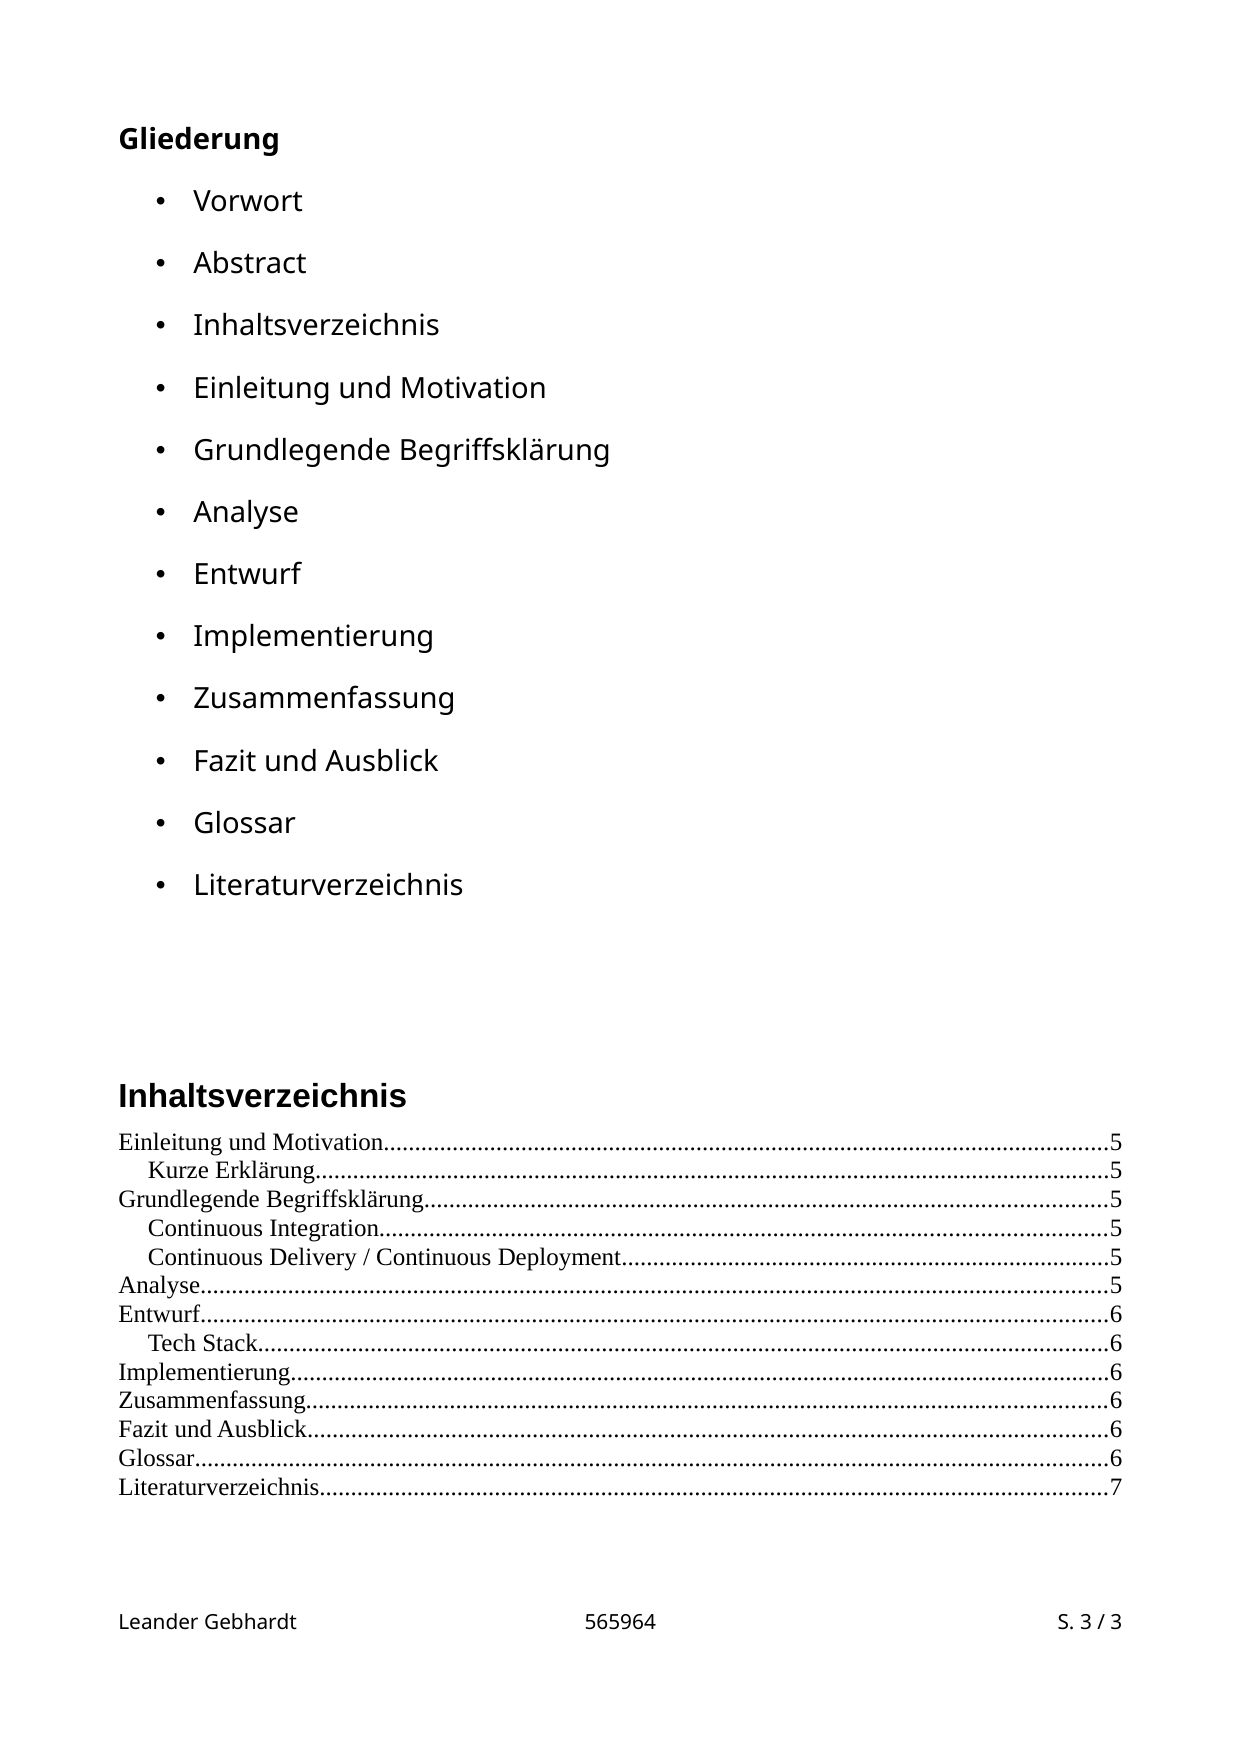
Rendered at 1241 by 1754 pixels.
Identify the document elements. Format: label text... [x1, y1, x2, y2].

text Continuous Integration 5 [148, 1213, 1122, 1242]
list Analyse [156, 491, 1122, 531]
list Entwurf [156, 553, 1122, 593]
list Literaturverzeichnis [156, 864, 1122, 904]
text Analyse 5 [118, 1271, 1122, 1299]
list Glossar [156, 802, 1122, 842]
list Zusammenfassung [156, 678, 1122, 717]
text Implementierung 6 [118, 1357, 1122, 1386]
list Abstract [156, 242, 1122, 282]
list Implementierung [156, 616, 1122, 655]
text Literaturverzeichnis 7 [118, 1472, 1122, 1501]
text Entwurf 6 [118, 1299, 1122, 1328]
text Grundlegende Begriffsklärung 5 [118, 1184, 1122, 1213]
text Tech Stack 6 [148, 1328, 1122, 1357]
text Einleitung und Motivation 5 [118, 1127, 1122, 1156]
text Kurze Erklärung 5 [148, 1156, 1122, 1184]
text Continuous Delivery / Continuous Deployment 5 [148, 1242, 1122, 1271]
list Einleitung und Motivation [156, 367, 1122, 407]
list Vorwort [156, 180, 1122, 220]
text Gliederung [118, 118, 1122, 158]
list Fazit und Ausblick [156, 740, 1122, 780]
list Inhaltsverzeichnis [156, 305, 1122, 344]
text Fazit und Ausblick 6 [118, 1414, 1122, 1443]
text Zusammenfassung 6 [118, 1386, 1122, 1414]
text Glossar 6 [118, 1443, 1122, 1472]
subtitle Inhaltsverzeichnis [118, 1076, 1122, 1114]
list Grundlegende Begriffsklärung [156, 429, 1122, 469]
